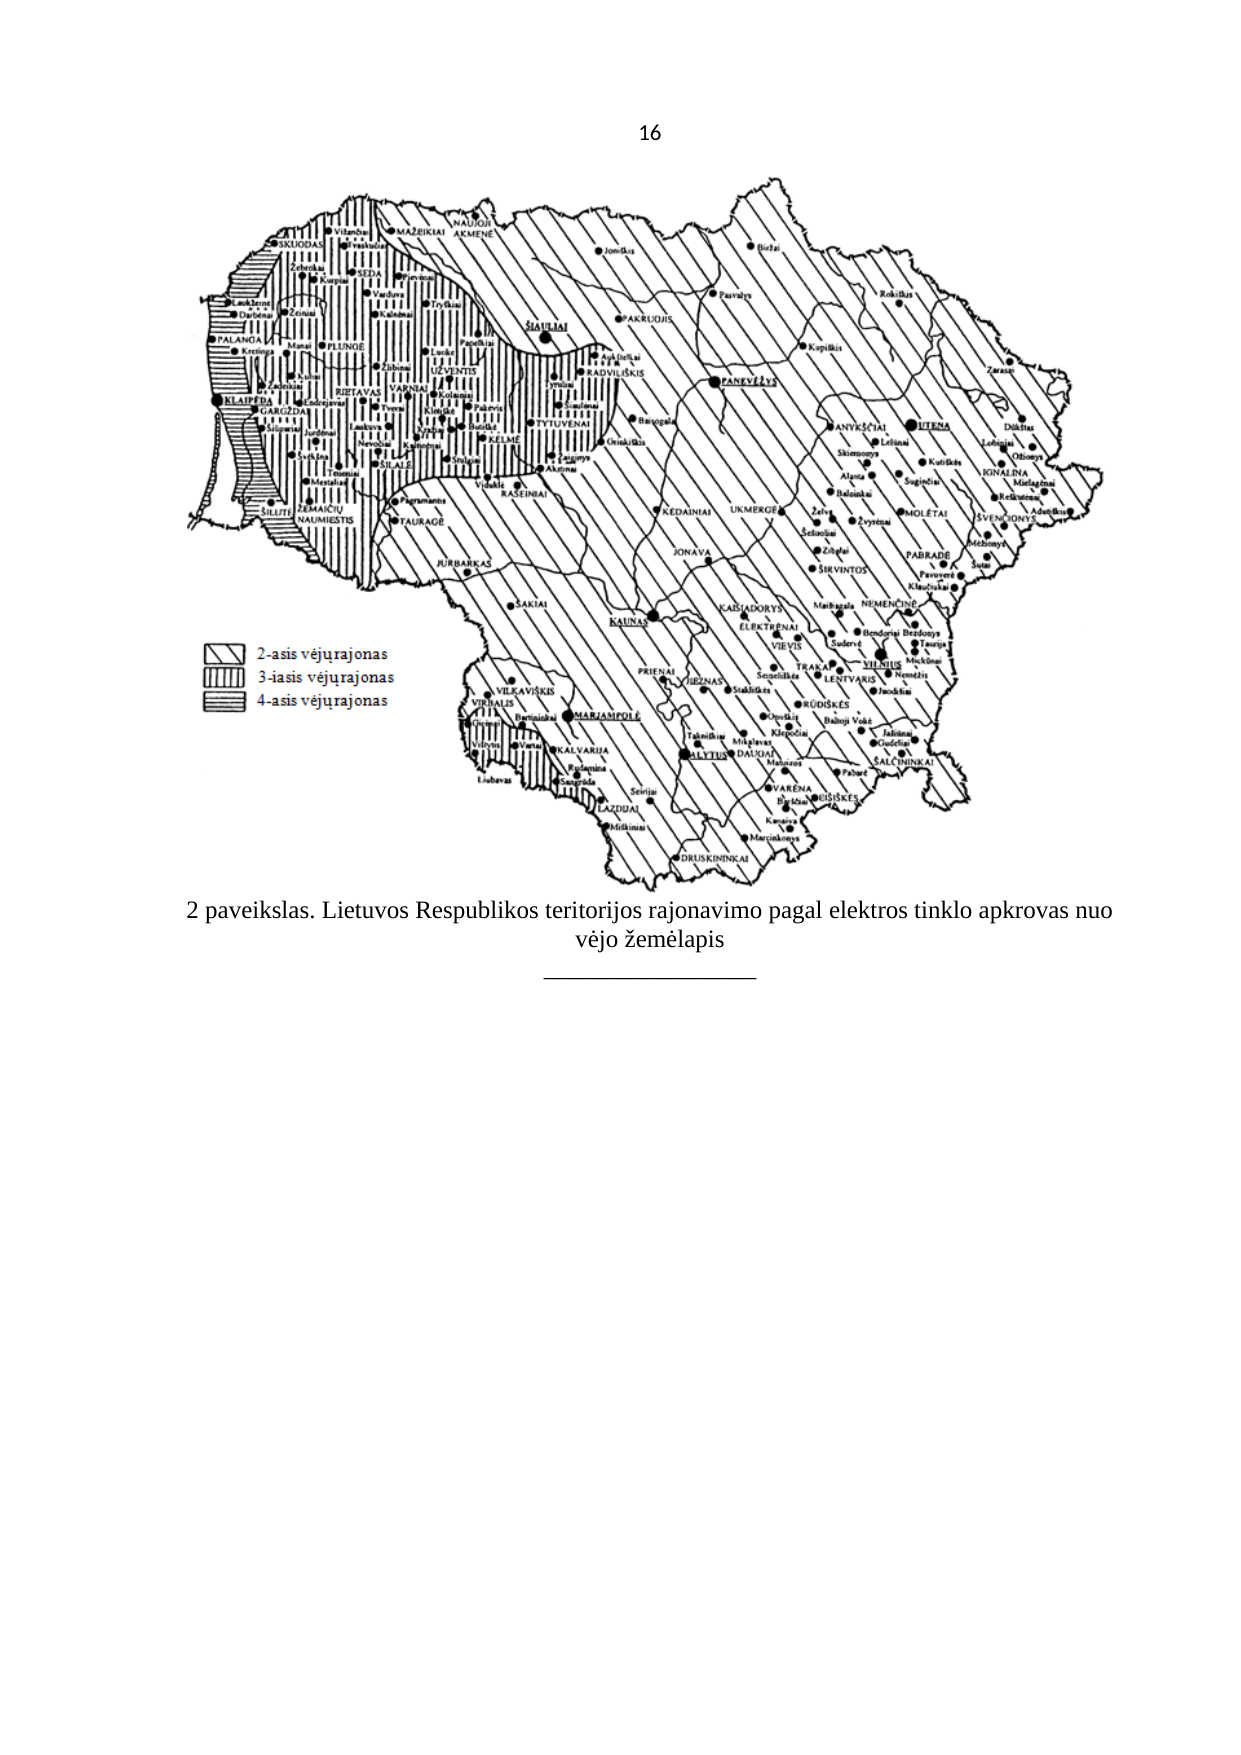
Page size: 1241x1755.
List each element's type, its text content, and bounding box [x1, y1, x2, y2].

text 2 paveikslas. Lietuvos Respublikos teritorijos rajonavimo pagal elektros tinklo apkrovas nuo vėjo žemėlapis [177, 896, 1122, 953]
text _________________ [177, 953, 1122, 982]
